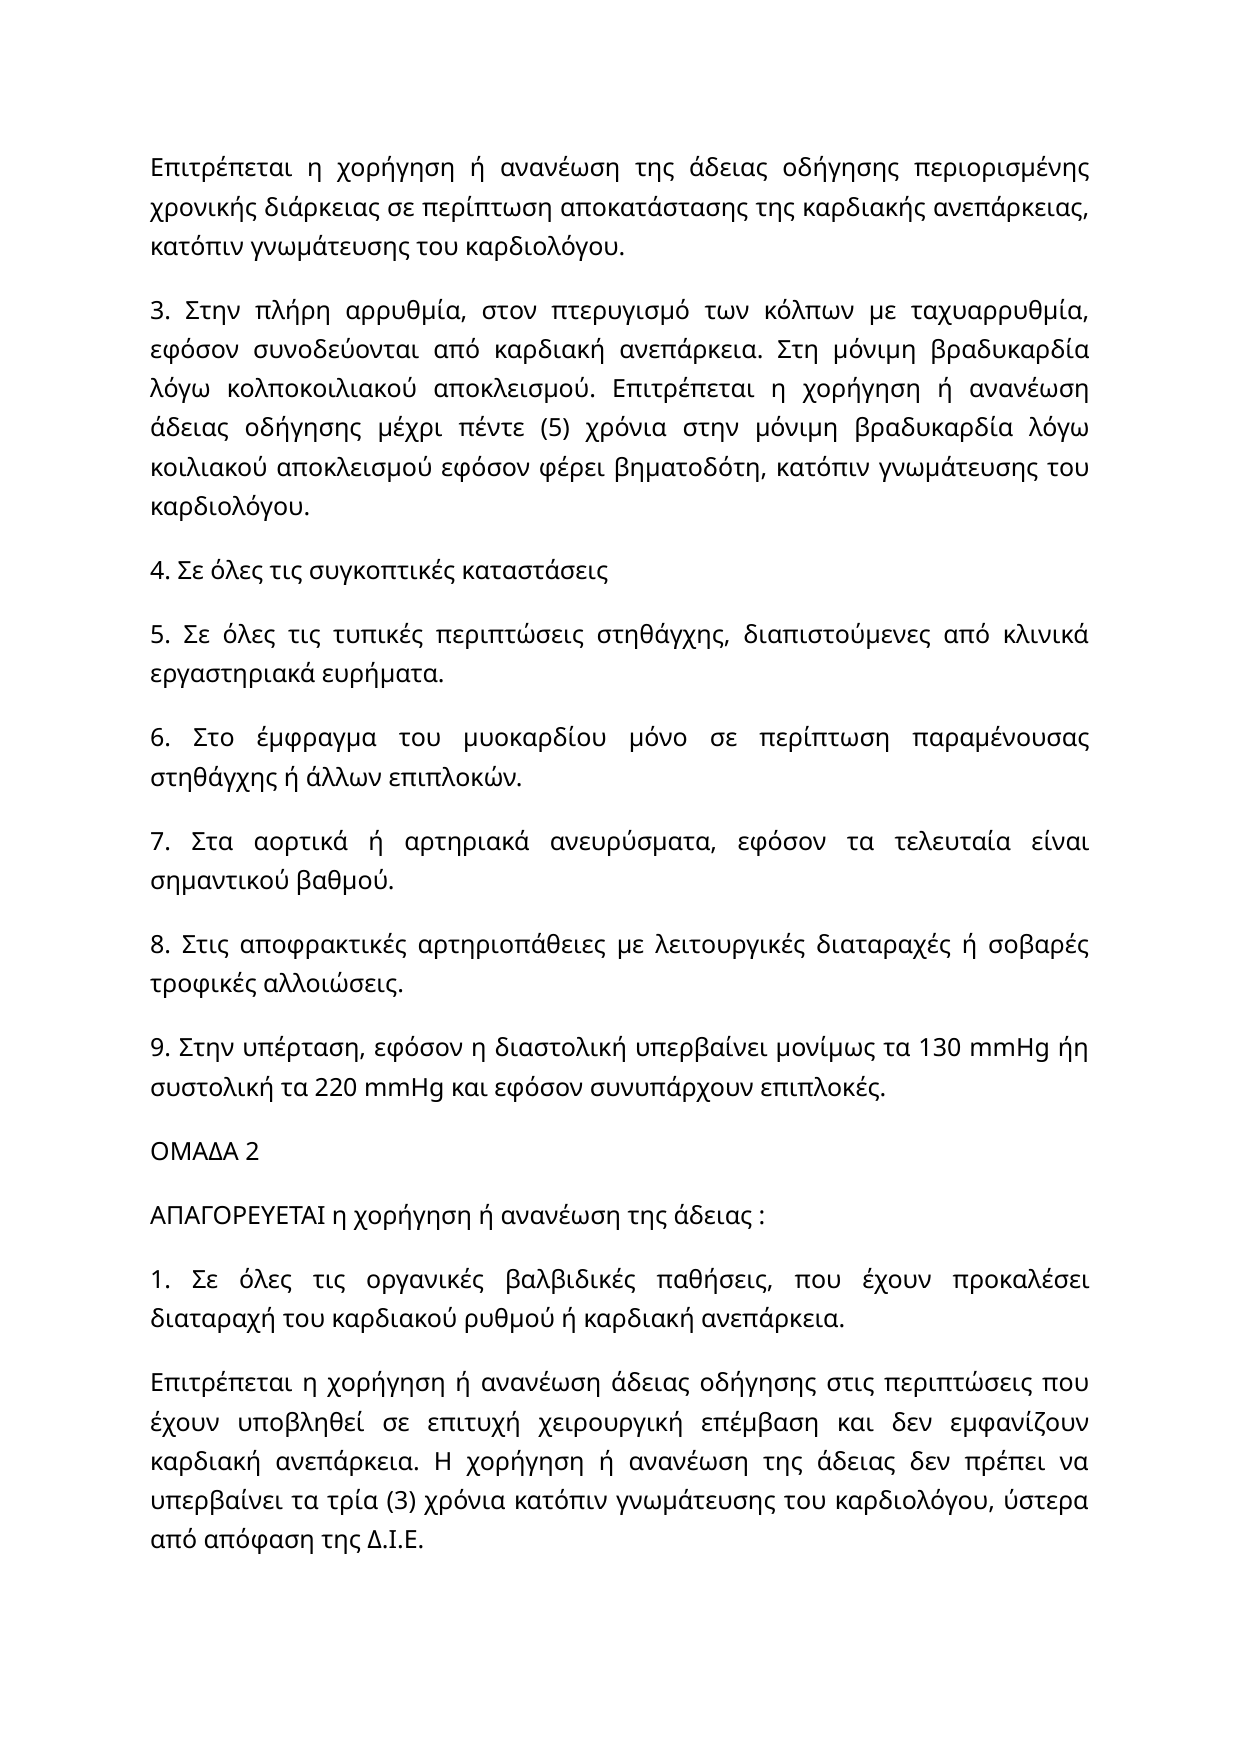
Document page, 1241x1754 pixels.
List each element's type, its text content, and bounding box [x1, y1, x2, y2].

text 4. Σε όλες τις συγκοπτικές καταστάσεις [150, 552, 1090, 587]
text 3. Στην πλήρη αρρυθμία, στον πτερυγισμό των κόλπων με ταχυαρρυθμία, εφόσον συνοδεύονται από καρδιακή ανεπάρκεια. Στη μόνιμη βραδυκαρδία λόγω κολποκοιλιακού αποκλεισμού. Επιτρέπεται η χορήγηση ή ανανέωση άδειας οδήγησης μέχρι πέντε (5) χρόνια στην μόνιμη βραδυκαρδία λόγω κοιλιακού αποκλεισμού εφόσον φέρει βηματοδότη, κατόπιν γνωμάτευσης του καρδιολόγου. [150, 292, 1090, 522]
text 9. Στην υπέρταση, εφόσον η διαστολική υπερβαίνει μονίμως τα 130 mmHg ήη συστολική τα 220 mmHg και εφόσον συνυπάρχουν επιπλοκές. [150, 1030, 1090, 1103]
text ΑΠΑΓΟΡΕΥΕΤΑΙ η χορήγηση ή ανανέωση της άδειας : [150, 1197, 1090, 1232]
text ΟΜΑΔΑ 2 [150, 1133, 1090, 1167]
text 5. Σε όλες τις τυπικές περιπτώσεις στηθάγχης, διαπιστούμενες από κλινικά εργαστηριακά ευρήματα. [150, 617, 1090, 690]
text 7. Στα αορτικά ή αρτηριακά ανευρύσματα, εφόσον τα τελευταία είναι σημαντικού βαθμού. [150, 823, 1090, 897]
text Επιτρέπεται η χορήγηση ή ανανέωση της άδειας οδήγησης περιορισμένης χρονικής διάρκειας σε περίπτωση αποκατάστασης της καρδιακής ανεπάρκειας, κατόπιν γνωμάτευσης του καρδιολόγου. [150, 150, 1090, 262]
text 8. Στις αποφρακτικές αρτηριοπάθειες με λειτουργικές διαταραχές ή σοβαρές τροφικές αλλοιώσεις. [150, 927, 1090, 1000]
text 1. Σε όλες τις οργανικές βαλβιδικές παθήσεις, που έχουν προκαλέσει διαταραχή του καρδιακού ρυθμού ή καρδιακή ανεπάρκεια. [150, 1262, 1090, 1335]
text Επιτρέπεται η χορήγηση ή ανανέωση άδειας οδήγησης στις περιπτώσεις που έχουν υποβληθεί σε επιτυχή χειρουργική επέμβαση και δεν εμφανίζουν καρδιακή ανεπάρκεια. Η χορήγηση ή ανανέωση της άδειας δεν πρέπει να υπερβαίνει τα τρία (3) χρόνια κατόπιν γνωμάτευσης του καρδιολόγου, ύστερα από απόφαση της Δ.Ι.Ε. [150, 1365, 1090, 1556]
text 6. Στο έμφραγμα του μυοκαρδίου μόνο σε περίπτωση παραμένουσας στηθάγχης ή άλλων επιπλοκών. [150, 720, 1090, 793]
